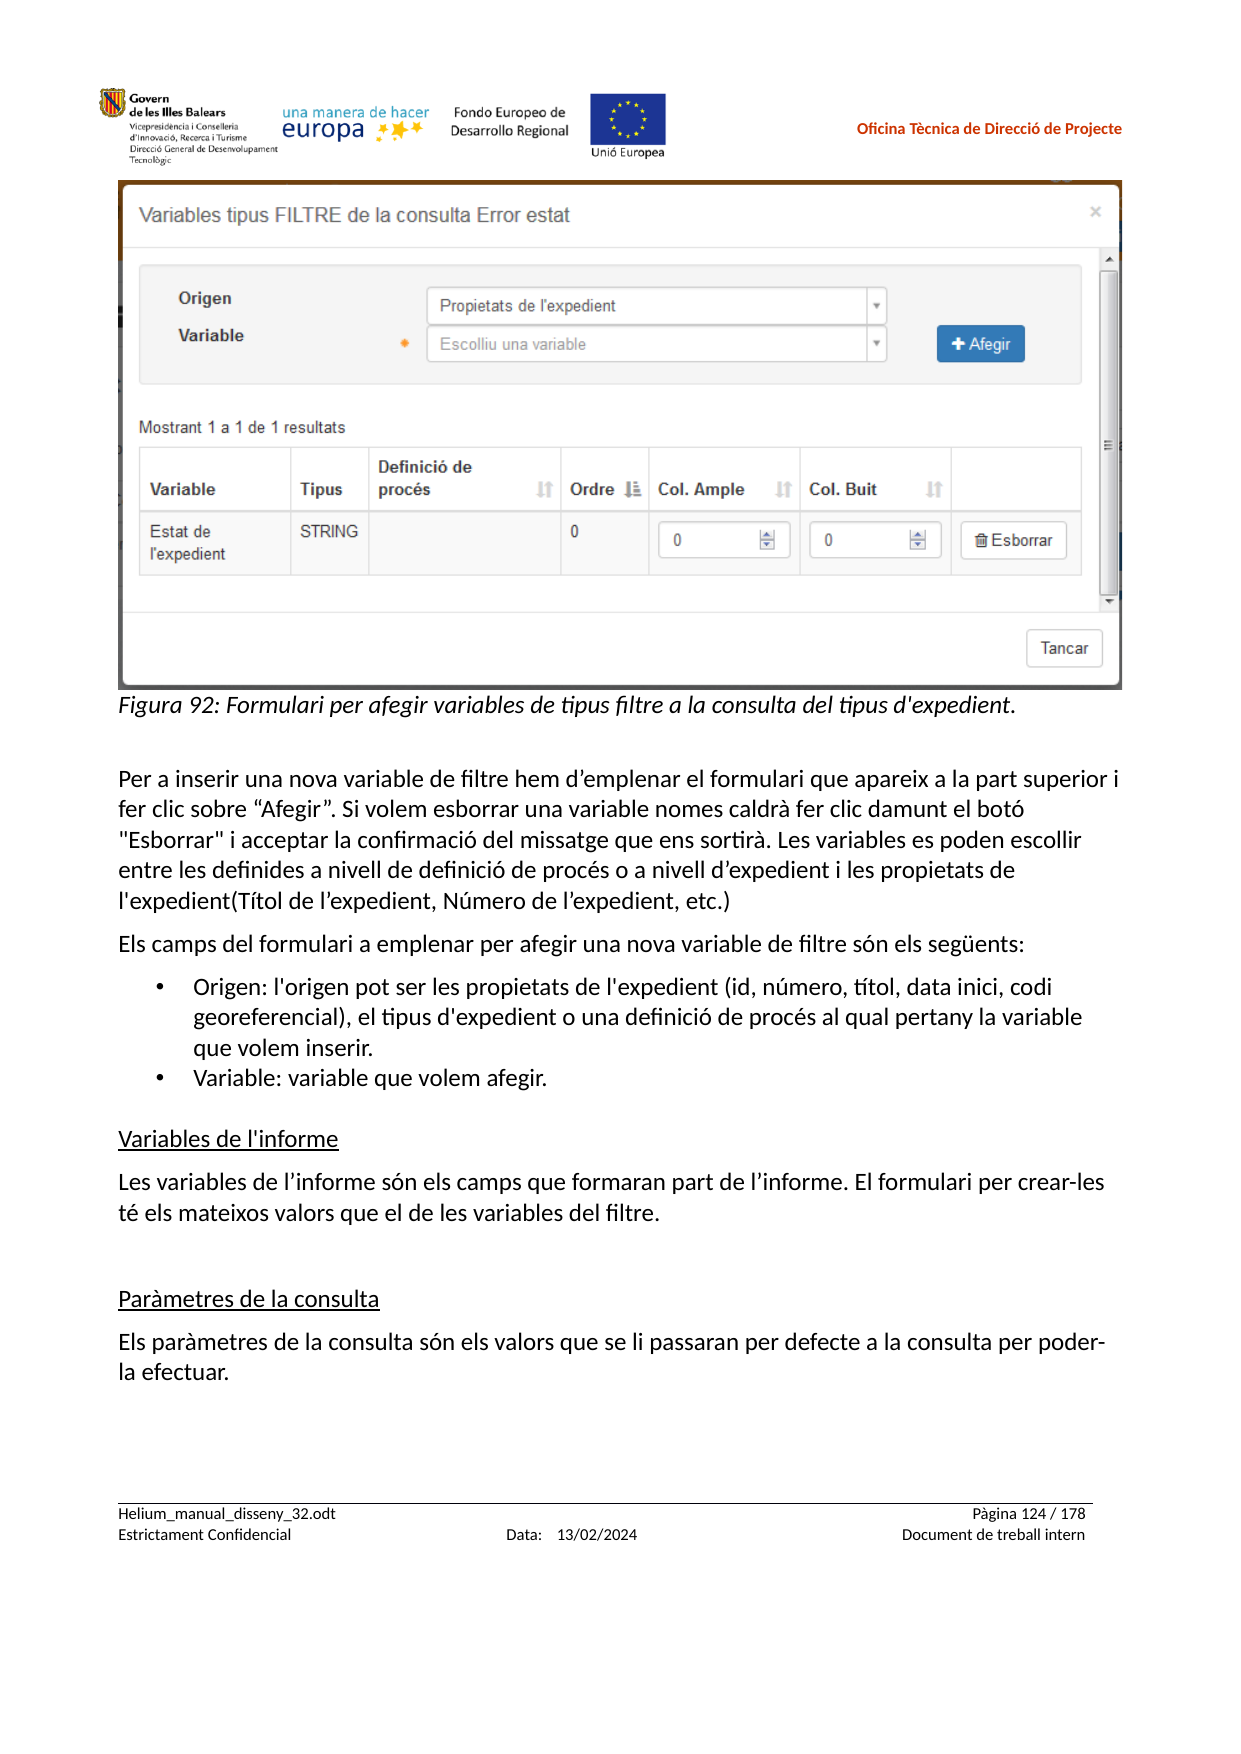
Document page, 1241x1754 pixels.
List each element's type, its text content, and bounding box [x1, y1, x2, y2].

text Per a inserir una nova variable de filtre hem d’emplenar el formulari que apareix a la part superior i fer clic sobre “Afegir”. Si volem esborrar una variable nomes caldrà fer clic damunt el botó "Esborrar" i acceptar la confirmació del missatge que ens sortirà. Les variables es poden escollir entre les definides a nivell de definició de procés o a nivell d’expedient i les propietats de l'expedient(Títol de l’expedient, Número de l’expedient, etc.) [118, 763, 1122, 915]
text Paràmetres de la consulta [118, 1283, 1122, 1313]
text Variables de l'informe [118, 1123, 1122, 1154]
text Els camps del formulari a emplenar per afegir una nova variable de filtre són els següents: [118, 928, 1122, 958]
list Variable: variable que volem afegir. [156, 1062, 1122, 1093]
list Origen: l'origen pot ser les propietats de l'expedient (id, número, títol, data inici, codi georeferencial), el tipus d'expedient o una definició de procés al qual pertany la variable que volem inserir. [156, 971, 1122, 1062]
text Figura 92: Formulari per afegir variables de tipus filtre a la consulta del tipus d'expedient. [118, 690, 1122, 720]
text Les variables de l’informe són els camps que formaran part de l’informe. El formulari per crear-les té els mateixos valors que el de les variables del filtre. [118, 1166, 1122, 1227]
text Els paràmetres de la consulta són els valors que se li passaran per defecte a la consulta per poder-la efectuar. [118, 1326, 1122, 1387]
picture [99, 87, 668, 166]
picture [118, 180, 1123, 690]
